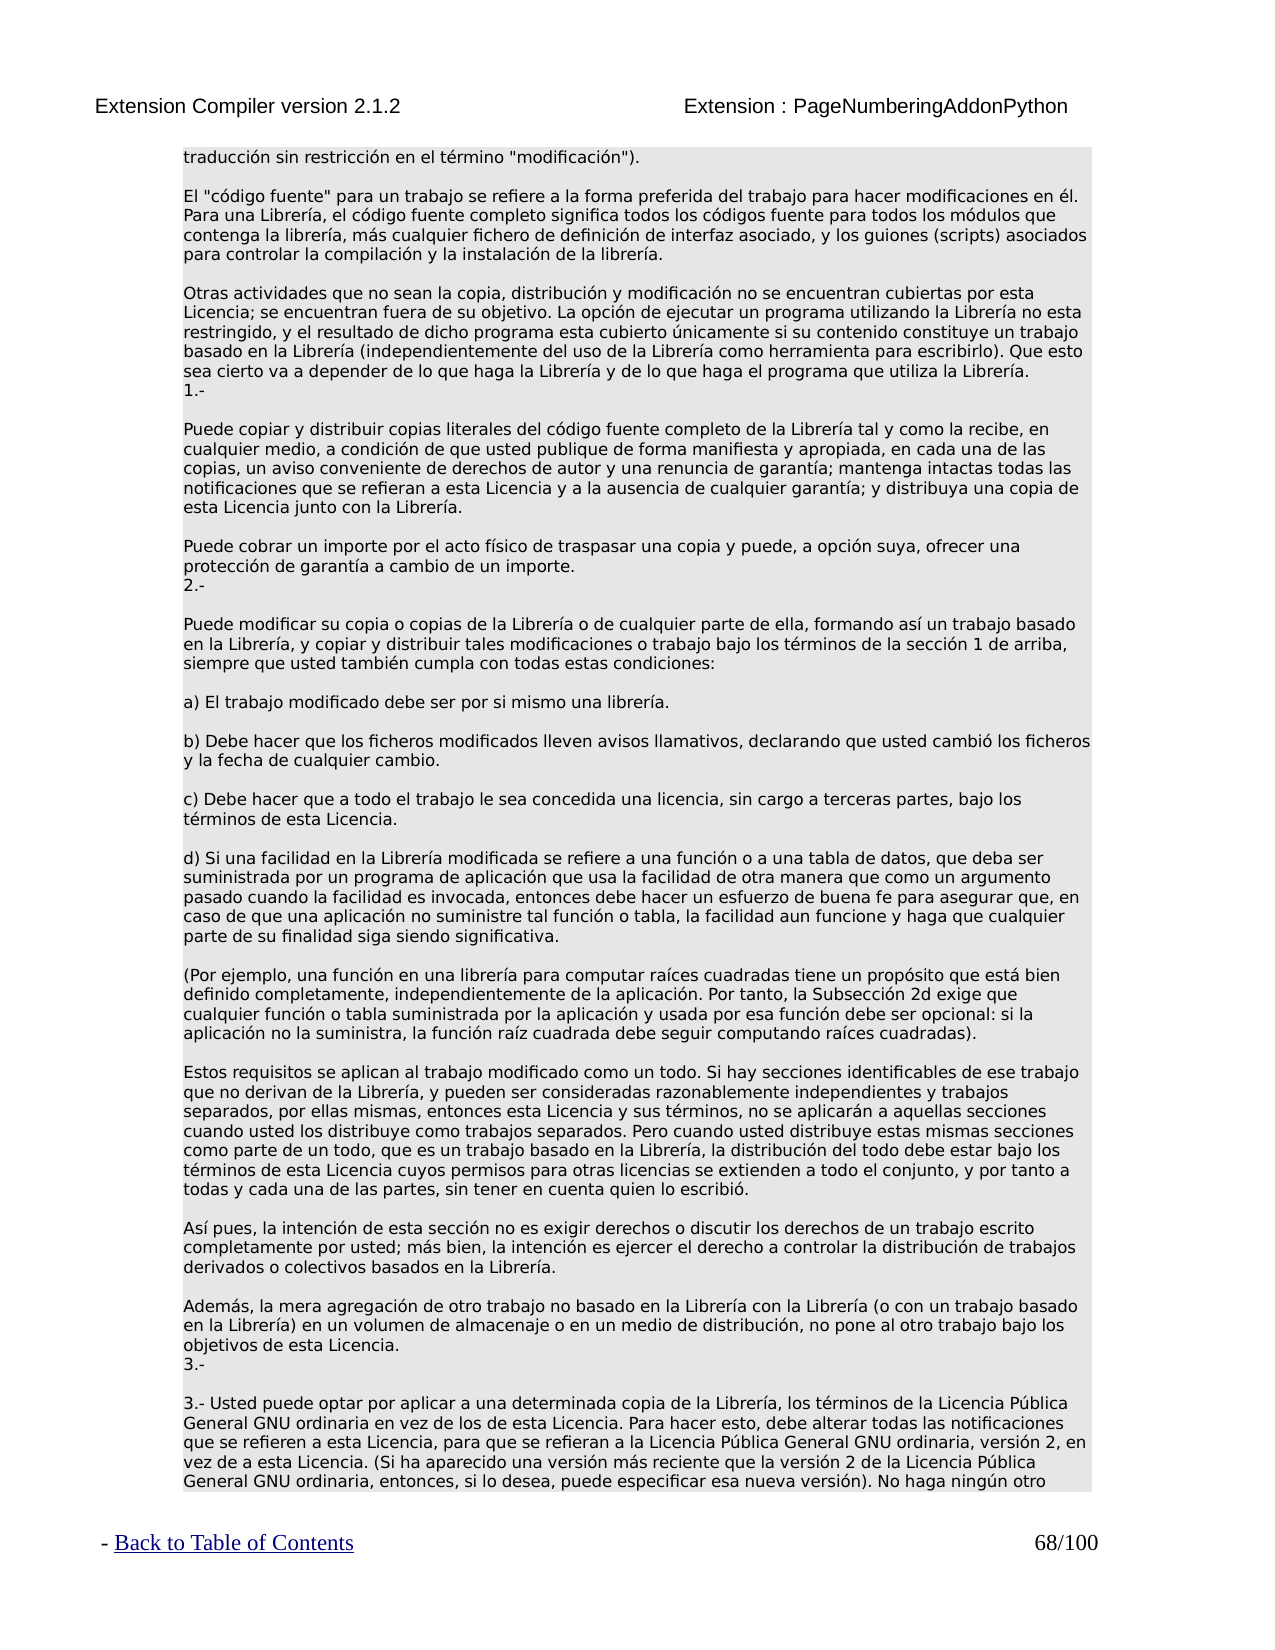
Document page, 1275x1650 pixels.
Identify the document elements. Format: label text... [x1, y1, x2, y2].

text Así pues, la intención de esta sección no es exigir derechos o discutir los derechos de un trabajo escrito completamente por usted; más bien, la intención es ejercer el derecho a controlar la distribución de trabajos derivados o colectivos basados en la Librería. [183, 1219, 1092, 1277]
text 1.- [183, 381, 1092, 401]
text El "código fuente" para un trabajo se refiere a la forma preferida del trabajo para hacer modificaciones en él. Para una Librería, el código fuente completo significa todos los códigos fuente para todos los módulos que contenga la librería, más cualquier fichero de definición de interfaz asociado, y los guiones (scripts) asociados para controlar la compilación y la instalación de la librería. [183, 186, 1092, 264]
text a) El trabajo modificado debe ser por si mismo una librería. [183, 693, 1092, 712]
text Estos requisitos se aplican al trabajo modificado como un todo. Si hay secciones identificables de ese trabajo que no derivan de la Librería, y pueden ser consideradas razonablemente independientes y trabajos separados, por ellas mismas, entonces esta Licencia y sus términos, no se aplicarán a aquellas secciones cuando usted los distribuye como trabajos separados. Pero cuando usted distribuye estas mismas secciones como parte de un todo, que es un trabajo basado en la Librería, la distribución del todo debe estar bajo los términos de esta Licencia cuyos permisos para otras licencias se extienden a todo el conjunto, y por tanto a todas y cada una de las partes, sin tener en cuenta quien lo escribió. [183, 1063, 1092, 1199]
text Puede copiar y distribuir copias literales del código fuente completo de la Librería tal y como la recibe, en cualquier medio, a condición de que usted publique de forma manifiesta y apropiada, en cada una de las copias, un aviso conveniente de derechos de autor y una renuncia de garantía; mantenga intactas todas las notificaciones que se refieran a esta Licencia y a la ausencia de cualquier garantía; y distribuya una copia de esta Licencia junto con la Librería. [183, 420, 1092, 518]
text Puede cobrar un importe por el acto físico de traspasar una copia y puede, a opción suya, ofrecer una protección de garantía a cambio de un importe. [183, 537, 1092, 576]
text 2.- [183, 576, 1092, 596]
text Otras actividades que no sean la copia, distribución y modificación no se encuentran cubiertas por esta Licencia; se encuentran fuera de su objetivo. La opción de ejecutar un programa utilizando la Librería no esta restringido, y el resultado de dicho programa esta cubierto únicamente si su contenido constituye un trabajo basado en la Librería (independientemente del uso de la Librería como herramienta para escribirlo). Que esto sea cierto va a depender de lo que haga la Librería y de lo que haga el programa que utiliza la Librería. [183, 284, 1092, 381]
text 3.- Usted puede optar por aplicar a una determinada copia de la Librería, los términos de la Licencia Pública General GNU ordinaria en vez de los de esta Licencia. Para hacer esto, debe alterar todas las notificaciones que se refieren a esta Licencia, para que se refieran a la Licencia Pública General GNU ordinaria, versión 2, en vez de a esta Licencia. (Si ha aparecido una versión más reciente que la versión 2 de la Licencia Pública General GNU ordinaria, entonces, si lo desea, puede especificar esa nueva versión). No haga ningún otro [183, 1394, 1092, 1492]
text c) Debe hacer que a todo el trabajo le sea concedida una licencia, sin cargo a terceras partes, bajo los términos de esta Licencia. [183, 790, 1092, 829]
text traducción sin restricción en el término "modificación"). [183, 147, 1092, 167]
text (Por ejemplo, una función en una librería para computar raíces cuadradas tiene un propósito que está bien definido completamente, independientemente de la aplicación. Por tanto, la Subsección 2d exige que cualquier función o tabla suministrada por la aplicación y usada por esa función debe ser opcional: si la aplicación no la suministra, la función raíz cuadrada debe seguir computando raíces cuadradas). [183, 966, 1092, 1043]
text 3.- [183, 1355, 1092, 1375]
text Además, la mera agregación de otro trabajo no basado en la Librería con la Librería (o con un trabajo basado en la Librería) en un volumen de almacenaje o en un medio de distribución, no pone al otro trabajo bajo los objetivos de esta Licencia. [183, 1297, 1092, 1355]
text d) Si una facilidad en la Librería modificada se refiere a una función o a una tabla de datos, que deba ser suministrada por un programa de aplicación que usa la facilidad de otra manera que como un argumento pasado cuando la facilidad es invocada, entonces debe hacer un esfuerzo de buena fe para asegurar que, en caso de que una aplicación no suministre tal función o tabla, la facilidad aun funcione y haga que cualquier parte de su finalidad siga siendo significativa. [183, 849, 1092, 946]
text b) Debe hacer que los ficheros modificados lleven avisos llamativos, declarando que usted cambió los ficheros y la fecha de cualquier cambio. [183, 732, 1092, 771]
text Puede modificar su copia o copias de la Librería o de cualquier parte de ella, formando así un trabajo basado en la Librería, y copiar y distribuir tales modificaciones o trabajo bajo los términos de la sección 1 de arriba, siempre que usted también cumpla con todas estas condiciones: [183, 615, 1092, 673]
